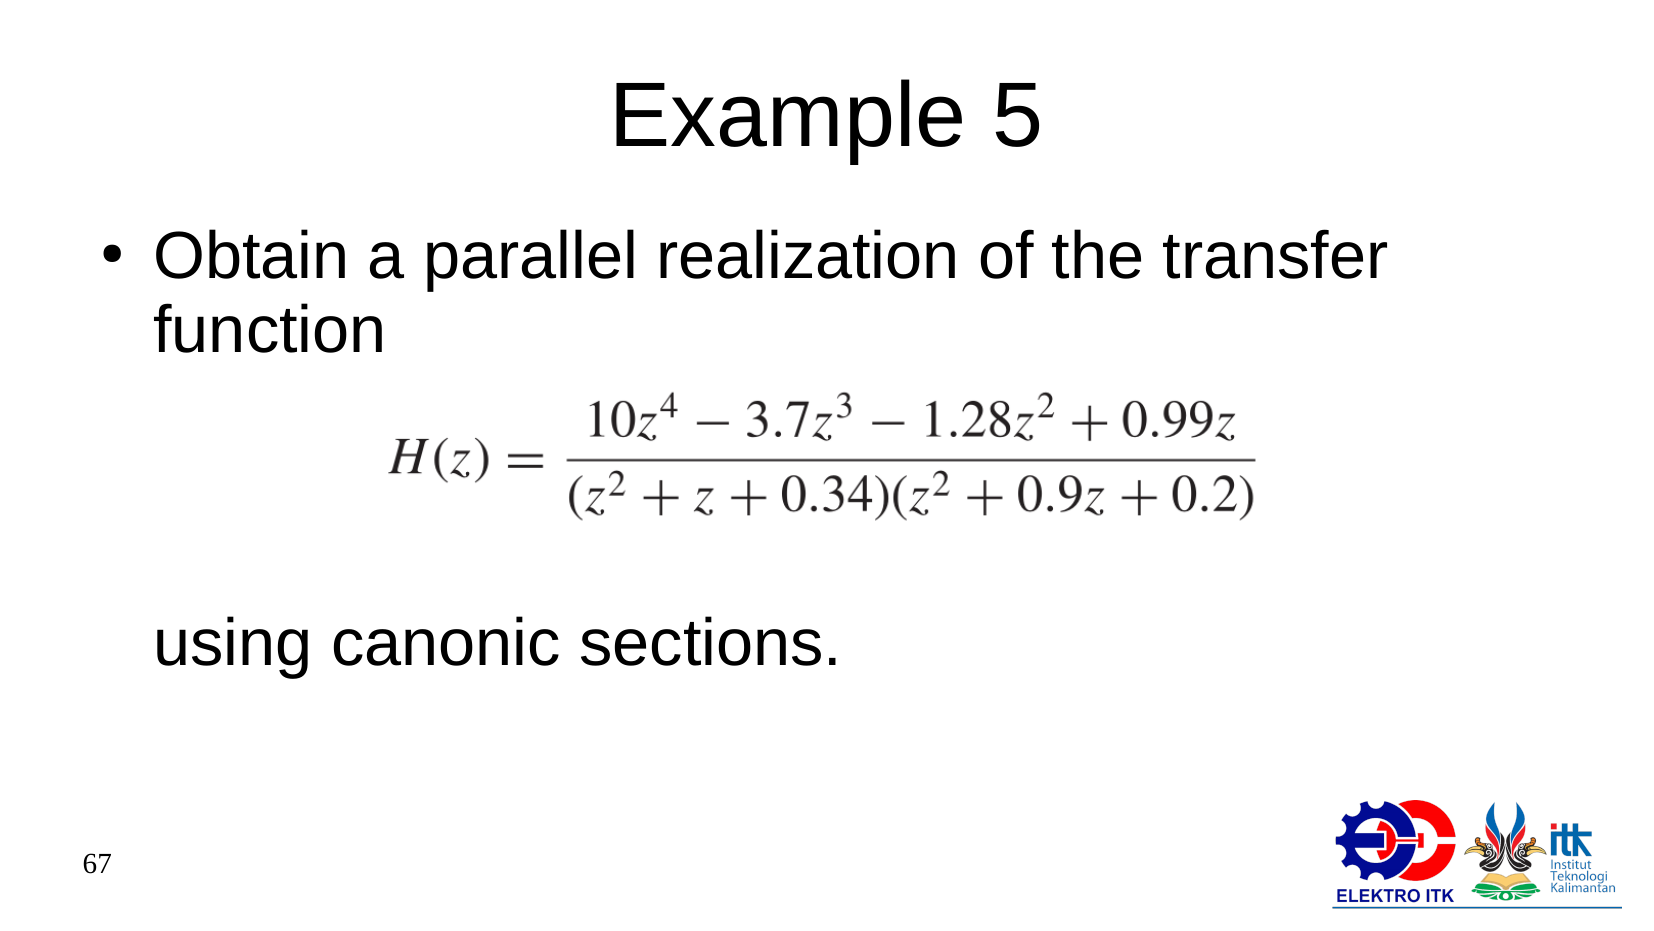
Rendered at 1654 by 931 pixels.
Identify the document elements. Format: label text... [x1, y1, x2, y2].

picture [375, 373, 1279, 536]
title Example 5 [82, 37, 1571, 193]
picture [1332, 800, 1622, 918]
list Obtain a parallel realization of the transfer function using canonic sections. [82, 217, 1571, 758]
